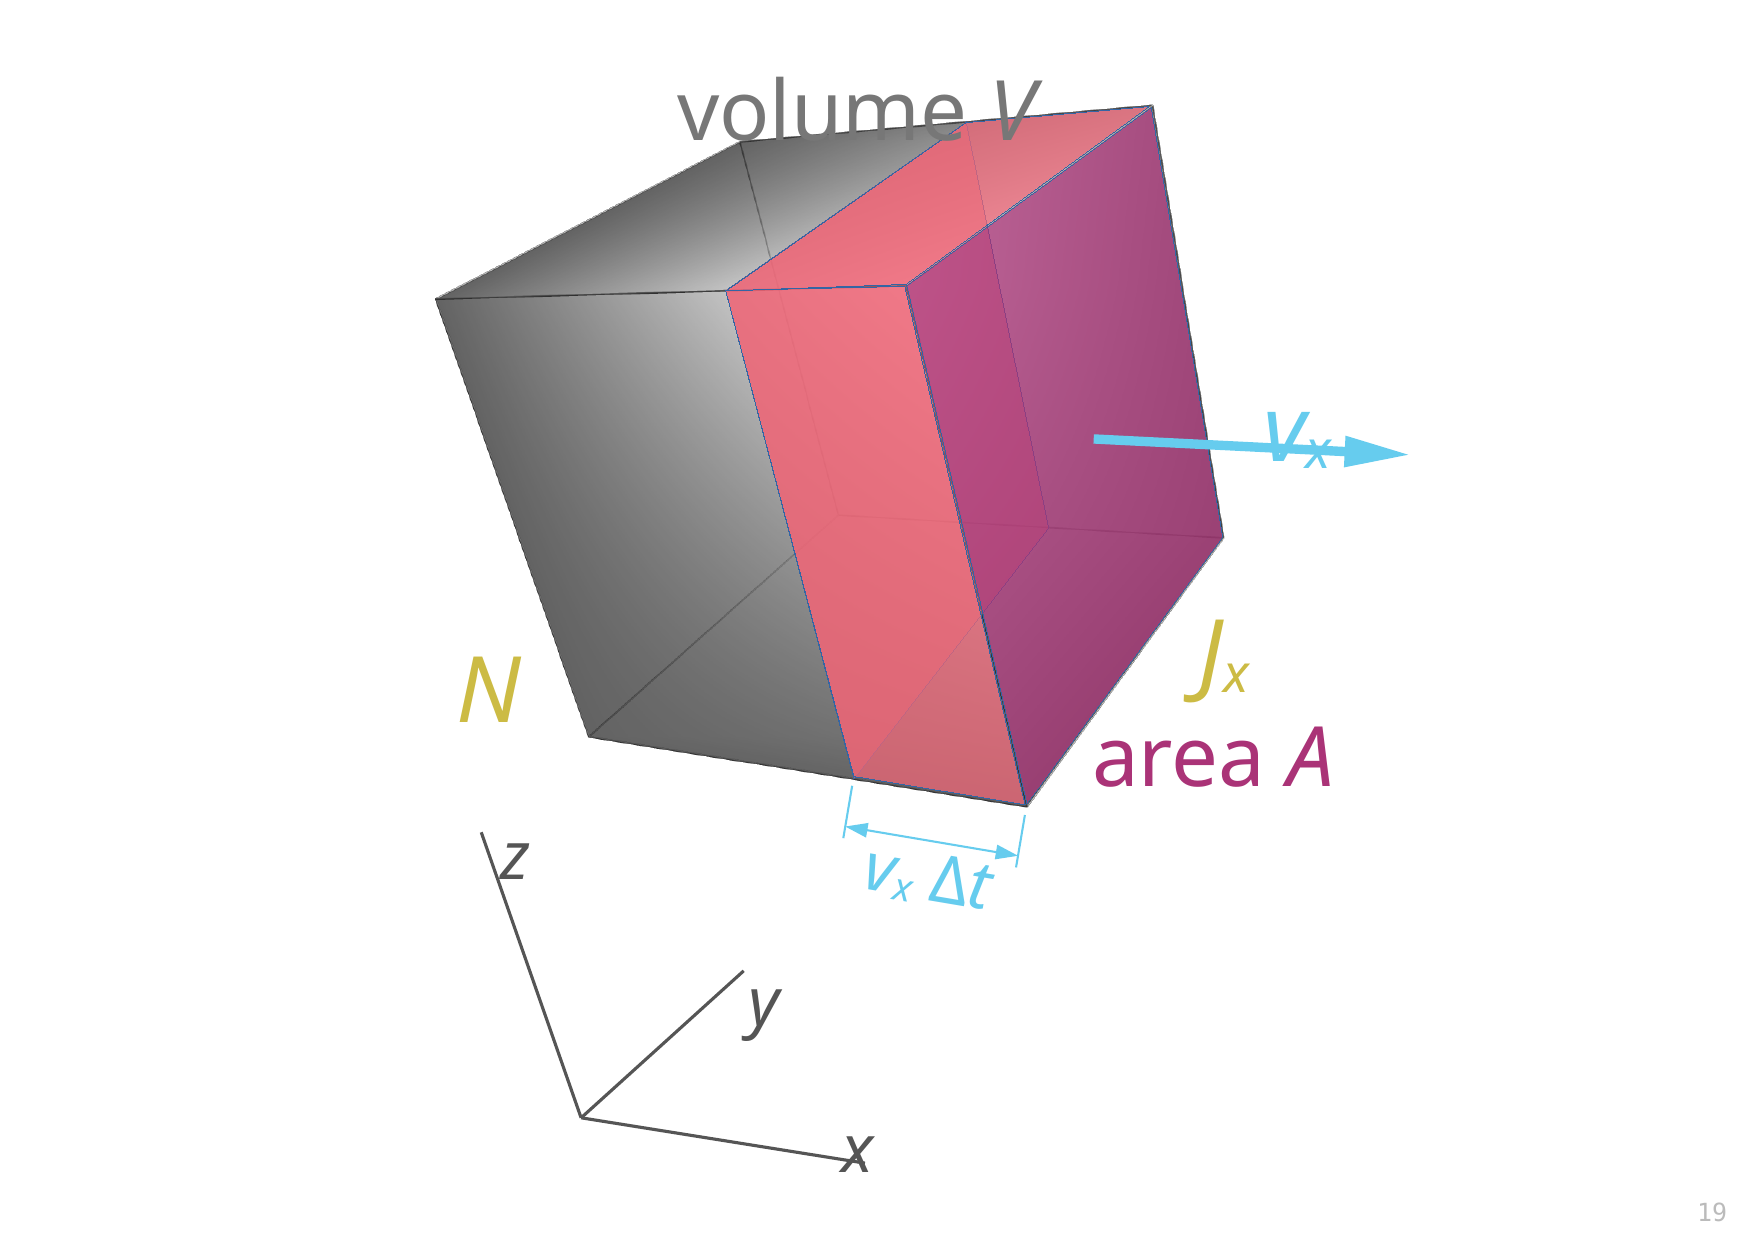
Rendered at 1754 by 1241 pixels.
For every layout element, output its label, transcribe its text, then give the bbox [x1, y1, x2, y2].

text_box z [486, 801, 525, 883]
text_box [725, 106, 1223, 805]
text_box x [827, 1094, 868, 1176]
text_box volume V [662, 43, 1054, 142]
text_box Jx [1183, 580, 1271, 687]
text_box vx [1248, 355, 1351, 463]
text_box area A [1077, 689, 1343, 788]
text_box N [441, 616, 544, 724]
text_box y [733, 946, 775, 1029]
